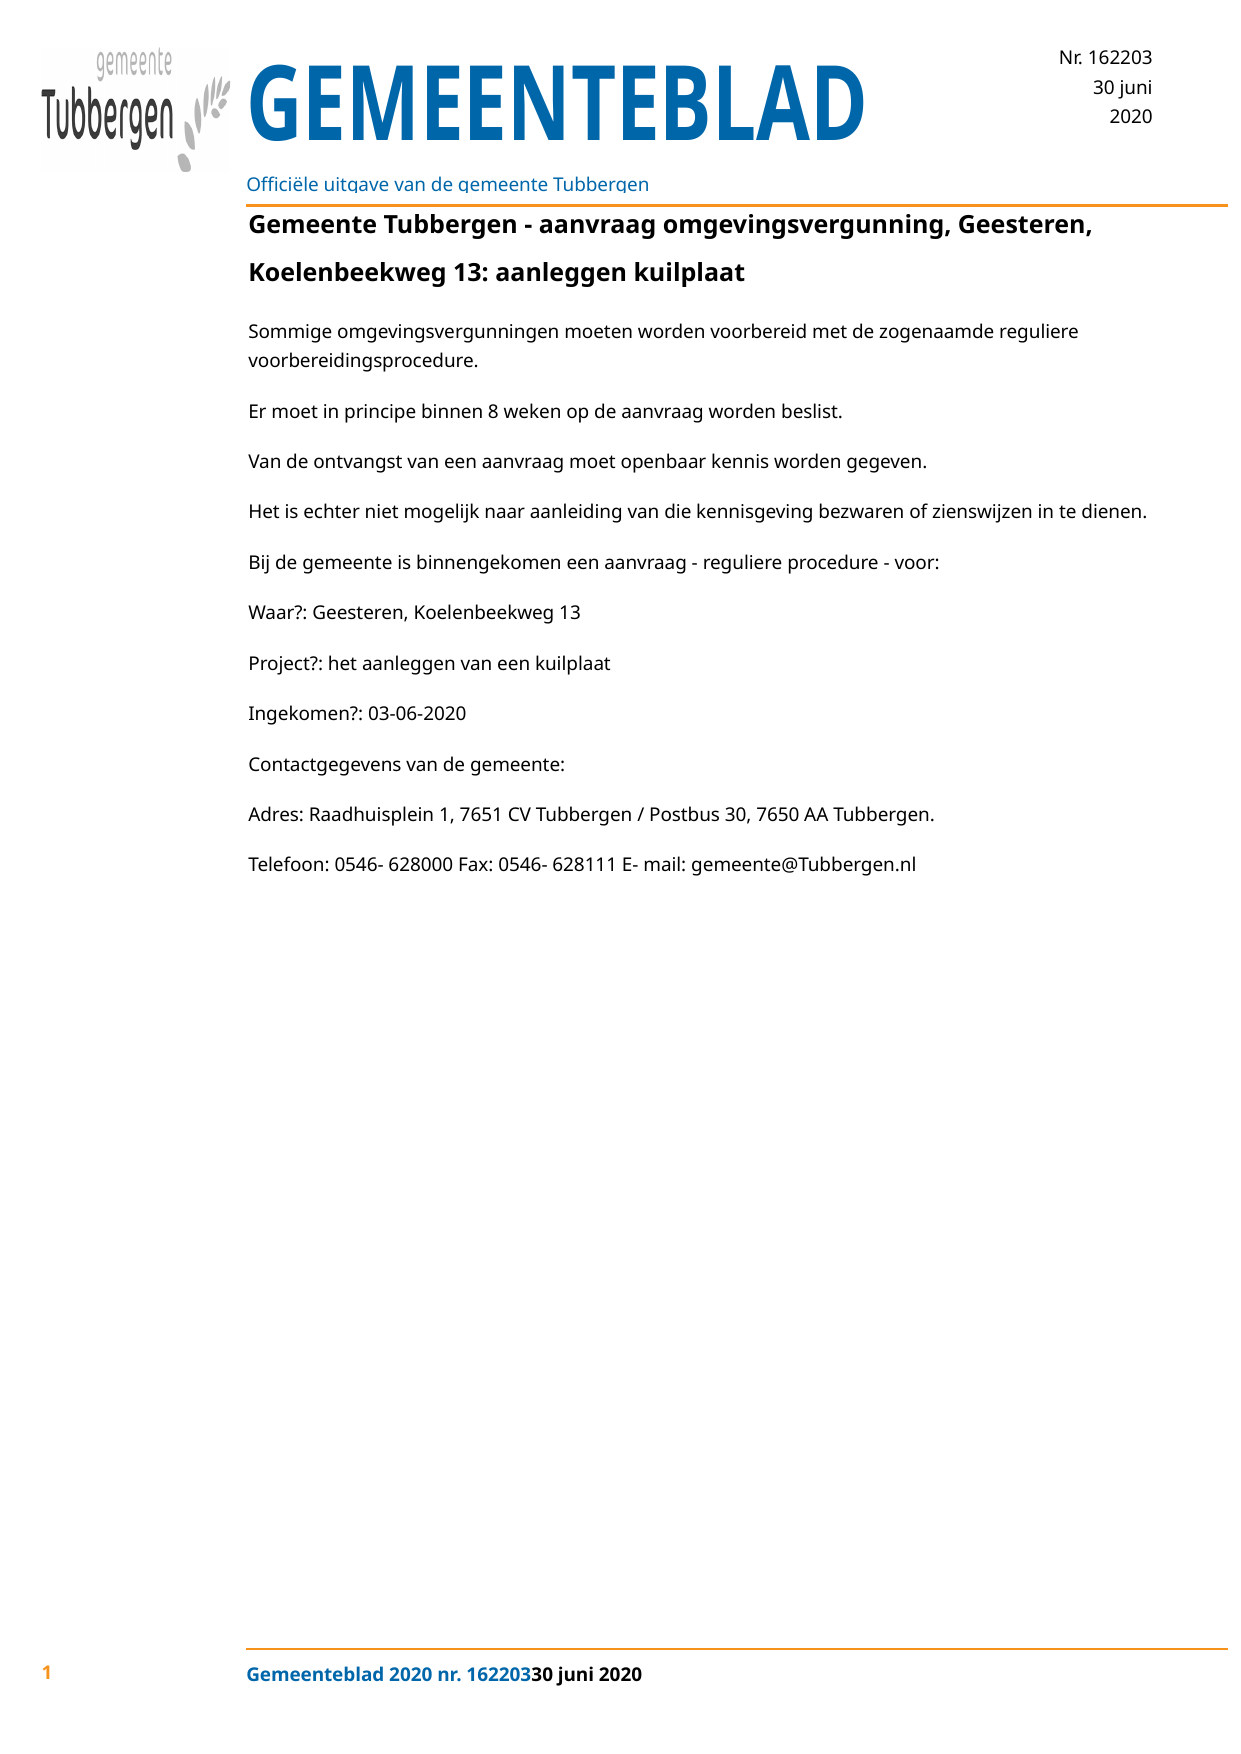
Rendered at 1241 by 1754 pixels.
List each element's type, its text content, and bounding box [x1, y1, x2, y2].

text Project?: het aanleggen van een kuilplaat [248, 650, 1152, 676]
picture [41, 47, 231, 172]
text Adres: Raadhuisplein 1, 7651 CV Tubbergen / Postbus 30, 7650 AA Tubbergen. [248, 801, 1152, 827]
text Van de ontvangst van een aanvraag moet openbaar kennis worden gegeven. [248, 448, 1152, 474]
text Gemeente Tubbergen - aanvraag omgevingsvergunning, Geesteren, Koelenbeekweg 13: aanleggen kuilplaat [248, 207, 1152, 288]
text Contactgegevens van de gemeente: [248, 751, 1152, 777]
text Ingekomen?: 03-06-2020 [248, 700, 1152, 726]
text Waar?: Geesteren, Koelenbeekweg 13 [248, 599, 1152, 625]
text Telefoon: 0546- 628000 Fax: 0546- 628111 E- mail: gemeente@Tubbergen.nl [248, 852, 1152, 877]
text Het is echter niet mogelijk naar aanleiding van die kennisgeving bezwaren of zienswijzen in te dienen. [248, 499, 1152, 524]
text Bij de gemeente is binnengekomen een aanvraag - reguliere procedure - voor: [248, 549, 1152, 575]
text Er moet in principe binnen 8 weken op de aanvraag worden beslist. [248, 398, 1152, 424]
text Sommige omgevingsvergunningen moeten worden voorbereid met de zogenaamde reguliere voorbereidingsprocedure. [248, 318, 1152, 373]
